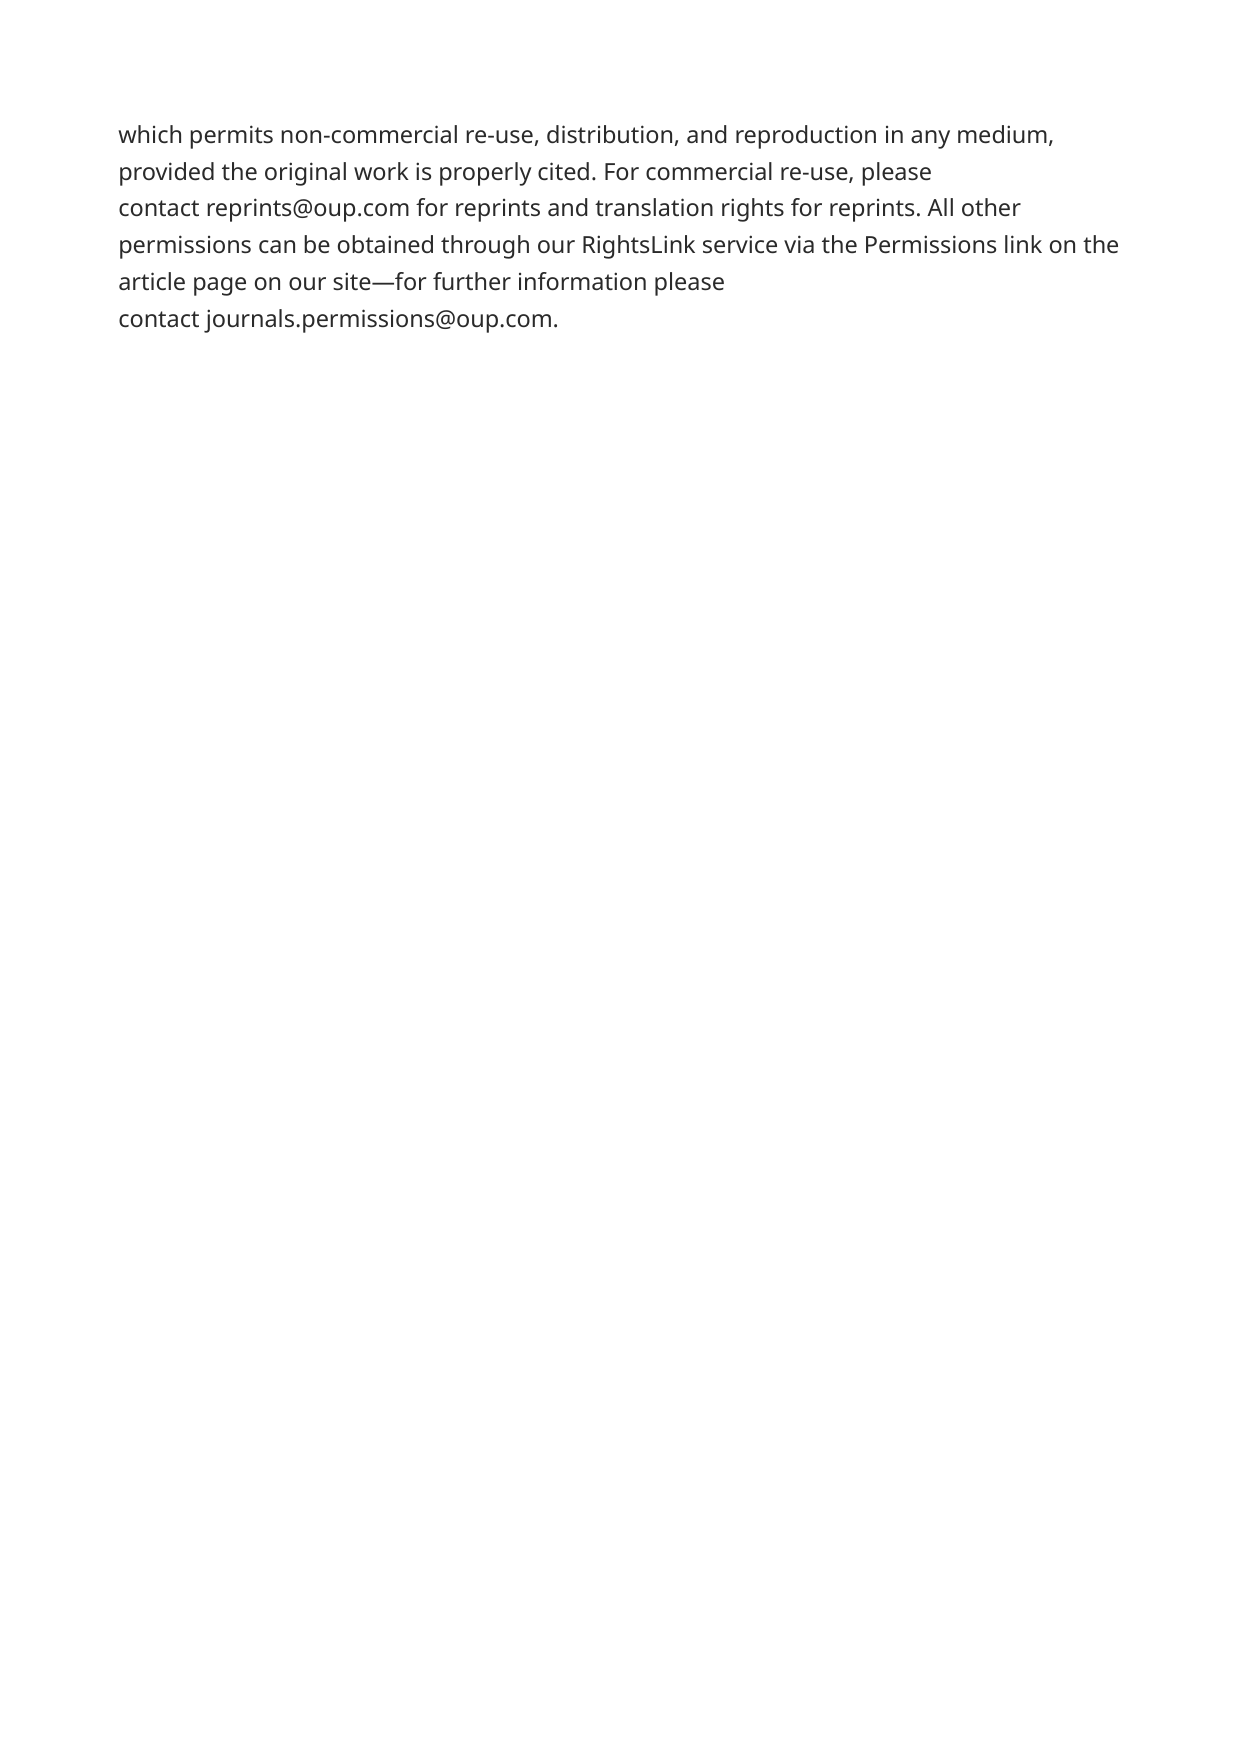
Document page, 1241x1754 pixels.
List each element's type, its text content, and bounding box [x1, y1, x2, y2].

text which permits non-commercial re-use, distribution, and reproduction in any medium, provided the original work is properly cited. For commercial re-use, please contact reprints@oup.com for reprints and translation rights for reprints. All other permissions can be obtained through our RightsLink service via the Permissions link on the article page on our site—for further information please contact journals.permissions@oup.com. [118, 118, 1122, 334]
